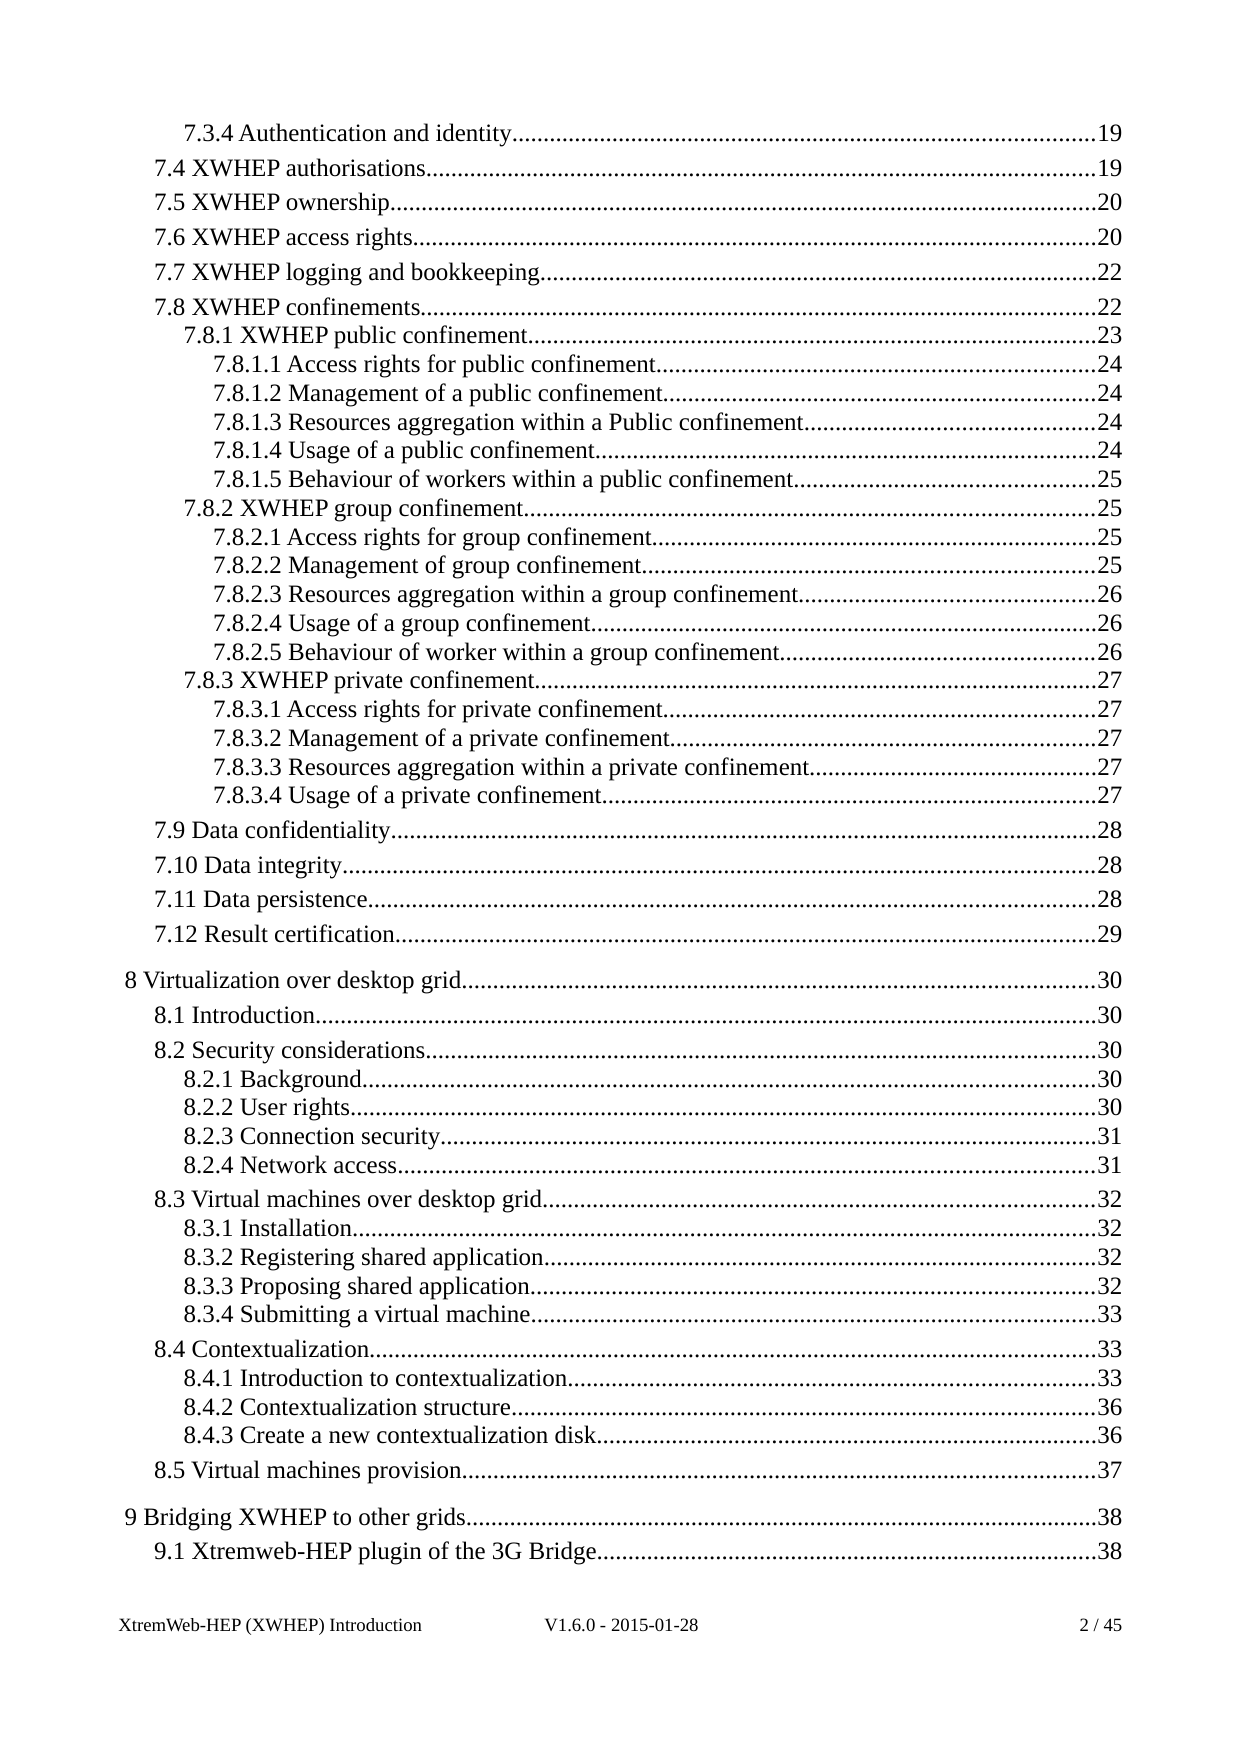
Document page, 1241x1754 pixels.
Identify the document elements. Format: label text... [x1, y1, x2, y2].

text 7.8.3 XWHEP private confinement 27 [177, 665, 1122, 694]
text 7.8.2.1 Access rights for group confinement 25 [207, 522, 1122, 550]
text 9.1 Xtremweb-HEP plugin of the 3G Bridge 38 [148, 1536, 1122, 1565]
text 8.4.2 Contextualization structure 36 [177, 1392, 1122, 1421]
text 7.8.3.1 Access rights for private confinement 27 [207, 694, 1122, 723]
text 7.8.1.3 Resources aggregation within a Public confinement 24 [207, 407, 1122, 435]
text 8.5 Virtual machines provision 37 [148, 1455, 1122, 1484]
text 8.3 Virtual machines over desktop grid 32 [148, 1184, 1122, 1213]
text 8.2.4 Network access 31 [177, 1150, 1122, 1179]
text 7.4 XWHEP authorisations 19 [148, 153, 1122, 182]
text 8.2.1 Background 30 [177, 1064, 1122, 1092]
text 7.5 XWHEP ownership 20 [148, 187, 1122, 216]
text 7.12 Result certification 29 [148, 919, 1122, 948]
text 7.8 XWHEP confinements 22 [148, 292, 1122, 320]
text 7.8.1 XWHEP public confinement 23 [177, 320, 1122, 349]
text 7.7 XWHEP logging and bookkeeping 22 [148, 257, 1122, 286]
text 7.8.2.4 Usage of a group confinement 26 [207, 608, 1122, 637]
text 8.2.3 Connection security 31 [177, 1121, 1122, 1150]
text 7.8.2 XWHEP group confinement 25 [177, 493, 1122, 522]
text 8.4 Contextualization 33 [148, 1334, 1122, 1363]
text 7.8.3.2 Management of a private confinement 27 [207, 723, 1122, 752]
text 7.8.2.2 Management of group confinement 25 [207, 550, 1122, 579]
text 8.2.2 User rights 30 [177, 1092, 1122, 1121]
text 9 Bridging XWHEP to other grids 38 [118, 1502, 1122, 1530]
text 7.8.3.3 Resources aggregation within a private confinement 27 [207, 752, 1122, 780]
text 8.4.3 Create a new contextualization disk 36 [177, 1421, 1122, 1449]
text 8.1 Introduction 30 [148, 1000, 1122, 1029]
text 7.9 Data confidentiality 28 [148, 815, 1122, 844]
text 7.8.1.2 Management of a public confinement 24 [207, 378, 1122, 407]
text 8.2 Security considerations 30 [148, 1035, 1122, 1064]
text 8.3.4 Submitting a virtual machine 33 [177, 1299, 1122, 1328]
text 8.3.1 Installation 32 [177, 1213, 1122, 1242]
text 7.8.3.4 Usage of a private confinement 27 [207, 780, 1122, 809]
text 7.8.1.4 Usage of a public confinement 24 [207, 435, 1122, 464]
text 7.10 Data integrity 28 [148, 850, 1122, 878]
text 7.11 Data persistence 28 [148, 884, 1122, 913]
text 7.6 XWHEP access rights 20 [148, 222, 1122, 251]
text 7.8.2.5 Behaviour of worker within a group confinement 26 [207, 637, 1122, 665]
text 7.8.1.5 Behaviour of workers within a public confinement 25 [207, 464, 1122, 493]
text 8.3.2 Registering shared application 32 [177, 1242, 1122, 1271]
text 8 Virtualization over desktop grid 30 [118, 966, 1122, 994]
text 8.3.3 Proposing shared application 32 [177, 1271, 1122, 1299]
text 7.3.4 Authentication and identity 19 [177, 118, 1122, 147]
text 7.8.1.1 Access rights for public confinement 24 [207, 349, 1122, 378]
text 7.8.2.3 Resources aggregation within a group confinement 26 [207, 579, 1122, 608]
text 8.4.1 Introduction to contextualization 33 [177, 1363, 1122, 1392]
